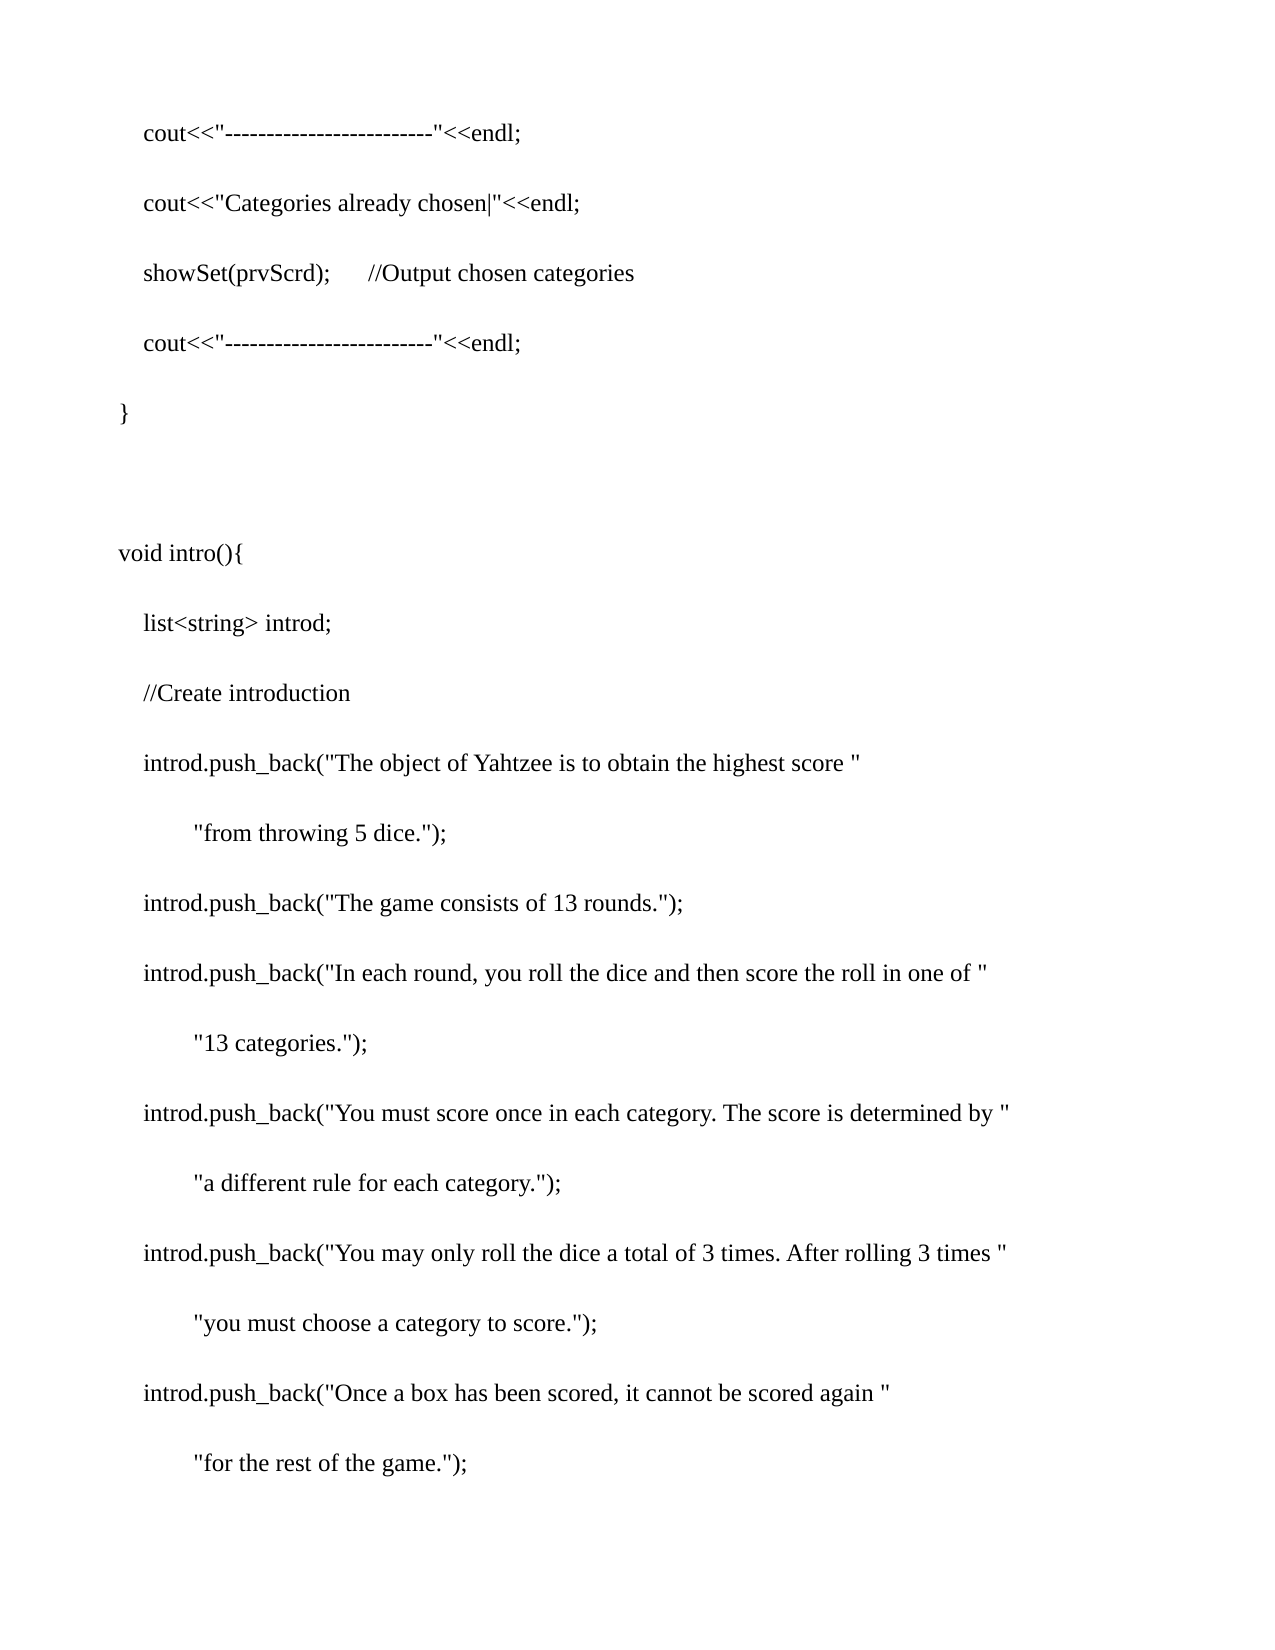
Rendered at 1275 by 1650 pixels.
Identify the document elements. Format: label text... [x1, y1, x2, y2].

text "for the rest of the game."); [118, 1448, 1157, 1477]
text cout<<"-------------------------"<<endl; [118, 328, 1157, 357]
text "you must choose a category to score."); [118, 1308, 1157, 1337]
text introd.push_back("You must score once in each category. The score is determined by " [118, 1098, 1157, 1127]
text void intro(){ [118, 538, 1157, 567]
text showSet(prvScrd); //Output chosen categories [118, 258, 1157, 287]
text cout<<"Categories already chosen|"<<endl; [118, 188, 1157, 217]
text introd.push_back("In each round, you roll the dice and then score the roll in one of " [118, 958, 1157, 987]
text } [118, 398, 1157, 427]
text "13 categories."); [118, 1028, 1157, 1057]
text introd.push_back("You may only roll the dice a total of 3 times. After rolling 3 times " [118, 1238, 1157, 1267]
text list<string> introd; [118, 608, 1157, 637]
text introd.push_back("Once a box has been scored, it cannot be scored again " [118, 1378, 1157, 1407]
text cout<<"-------------------------"<<endl; [118, 118, 1157, 147]
text "a different rule for each category."); [118, 1168, 1157, 1197]
text "from throwing 5 dice."); [118, 818, 1157, 847]
text //Create introduction [118, 678, 1157, 707]
text introd.push_back("The game consists of 13 rounds."); [118, 888, 1157, 917]
text introd.push_back("The object of Yahtzee is to obtain the highest score " [118, 748, 1157, 777]
